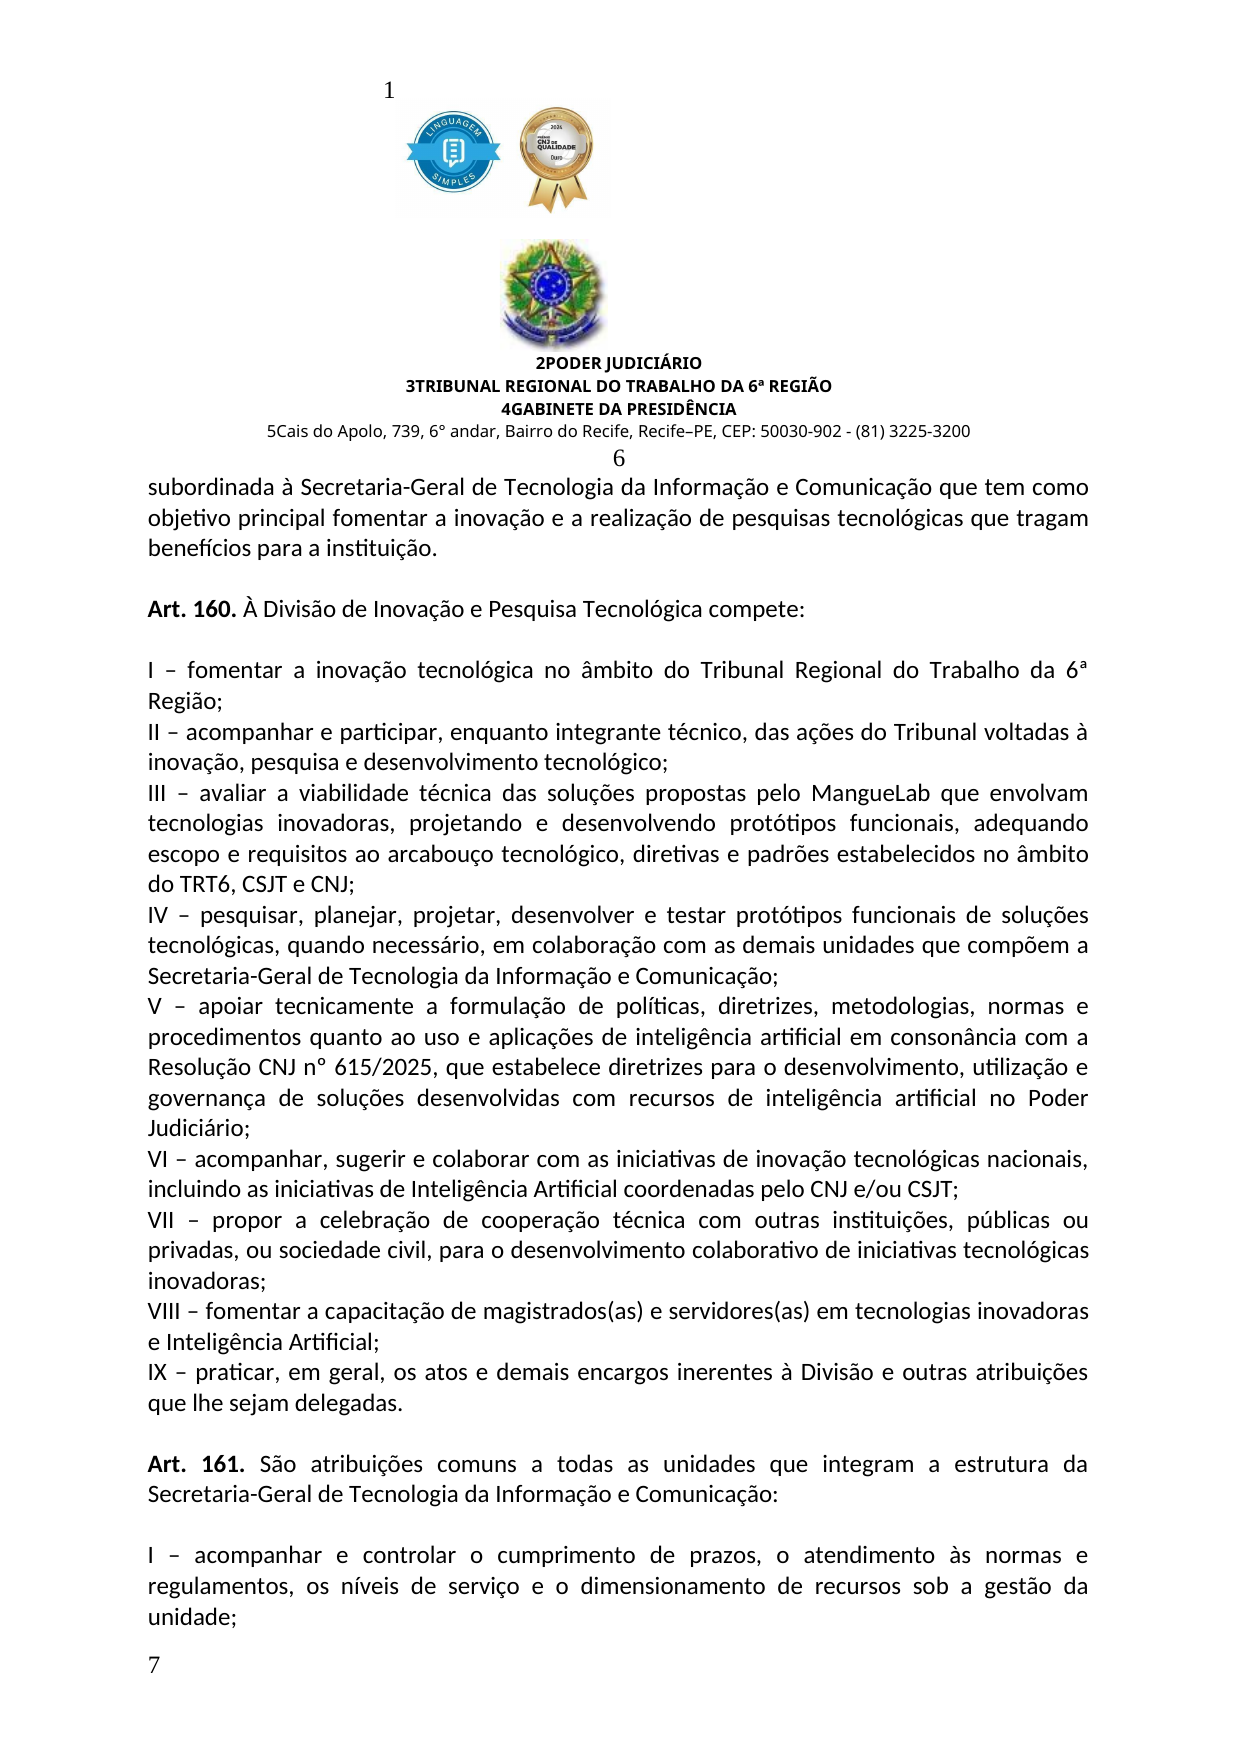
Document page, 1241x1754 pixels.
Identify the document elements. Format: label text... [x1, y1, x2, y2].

text IX – praticar, em geral, os atos e demais encargos inerentes à Divisão e outras atribuições que lhe sejam delegadas. [147, 1357, 1090, 1418]
text V – apoiar tecnicamente a formulação de políticas, diretrizes, metodologias, normas e procedimentos quanto ao uso e aplicações de inteligência artificial em consonância com a Resolução CNJ nº 615/2025, que estabelece diretrizes para o desenvolvimento, utilização e governança de soluções desenvolvidas com recursos de inteligência artificial no Poder Judiciário; [147, 990, 1090, 1143]
text VIII – fomentar a capacitação de magistrados(as) e servidores(as) em tecnologias inovadoras e Inteligência Artificial; [147, 1296, 1090, 1357]
text subordinada à Secretaria-Geral de Tecnologia da Informação e Comunicação que tem como objetivo principal fomentar a inovação e a realização de pesquisas tecnológicas que tragam benefícios para a instituição. [147, 471, 1090, 563]
text I – acompanhar e controlar o cumprimento de prazos, o atendimento às normas e regulamentos, os níveis de serviço e o dimensionamento de recursos sob a gestão da unidade; [147, 1540, 1090, 1631]
text Art. 161. São atribuições comuns a todas as unidades que integram a estrutura da Secretaria-Geral de Tecnologia da Informação e Comunicação: [147, 1448, 1090, 1509]
text I – fomentar a inovação tecnológica no âmbito do Tribunal Regional do Trabalho da 6ª Região; [147, 654, 1090, 716]
text II – acompanhar e participar, enquanto integrante técnico, das ações do Tribunal voltadas à inovação, pesquisa e desenvolvimento tecnológico; [147, 716, 1090, 777]
text IV – pesquisar, planejar, projetar, desenvolver e testar protótipos funcionais de soluções tecnológicas, quando necessário, em colaboração com as demais unidades que compõem a Secretaria-Geral de Tecnologia da Informação e Comunicação; [147, 899, 1090, 990]
text VI – acompanhar, sugerir e colaborar com as iniciativas de inovação tecnológicas nacionais, incluindo as iniciativas de Inteligência Artificial coordenadas pelo CNJ e/ou CSJT; [147, 1143, 1090, 1204]
text III – avaliar a viabilidade técnica das soluções propostas pelo MangueLab que envolvam tecnologias inovadoras, projetando e desenvolvendo protótipos funcionais, adequando escopo e requisitos ao arcabouço tecnológico, diretivas e padrões estabelecidos no âmbito do TRT6, CSJT e CNJ; [147, 777, 1090, 899]
text VII – propor a celebração de cooperação técnica com outras instituições, públicas ou privadas, ou sociedade civil, para o desenvolvimento colaborativo de iniciativas tecnológicas inovadoras; [147, 1204, 1090, 1296]
text Art. 160. À Divisão de Inovação e Pesquisa Tecnológica compete: [147, 593, 1090, 624]
